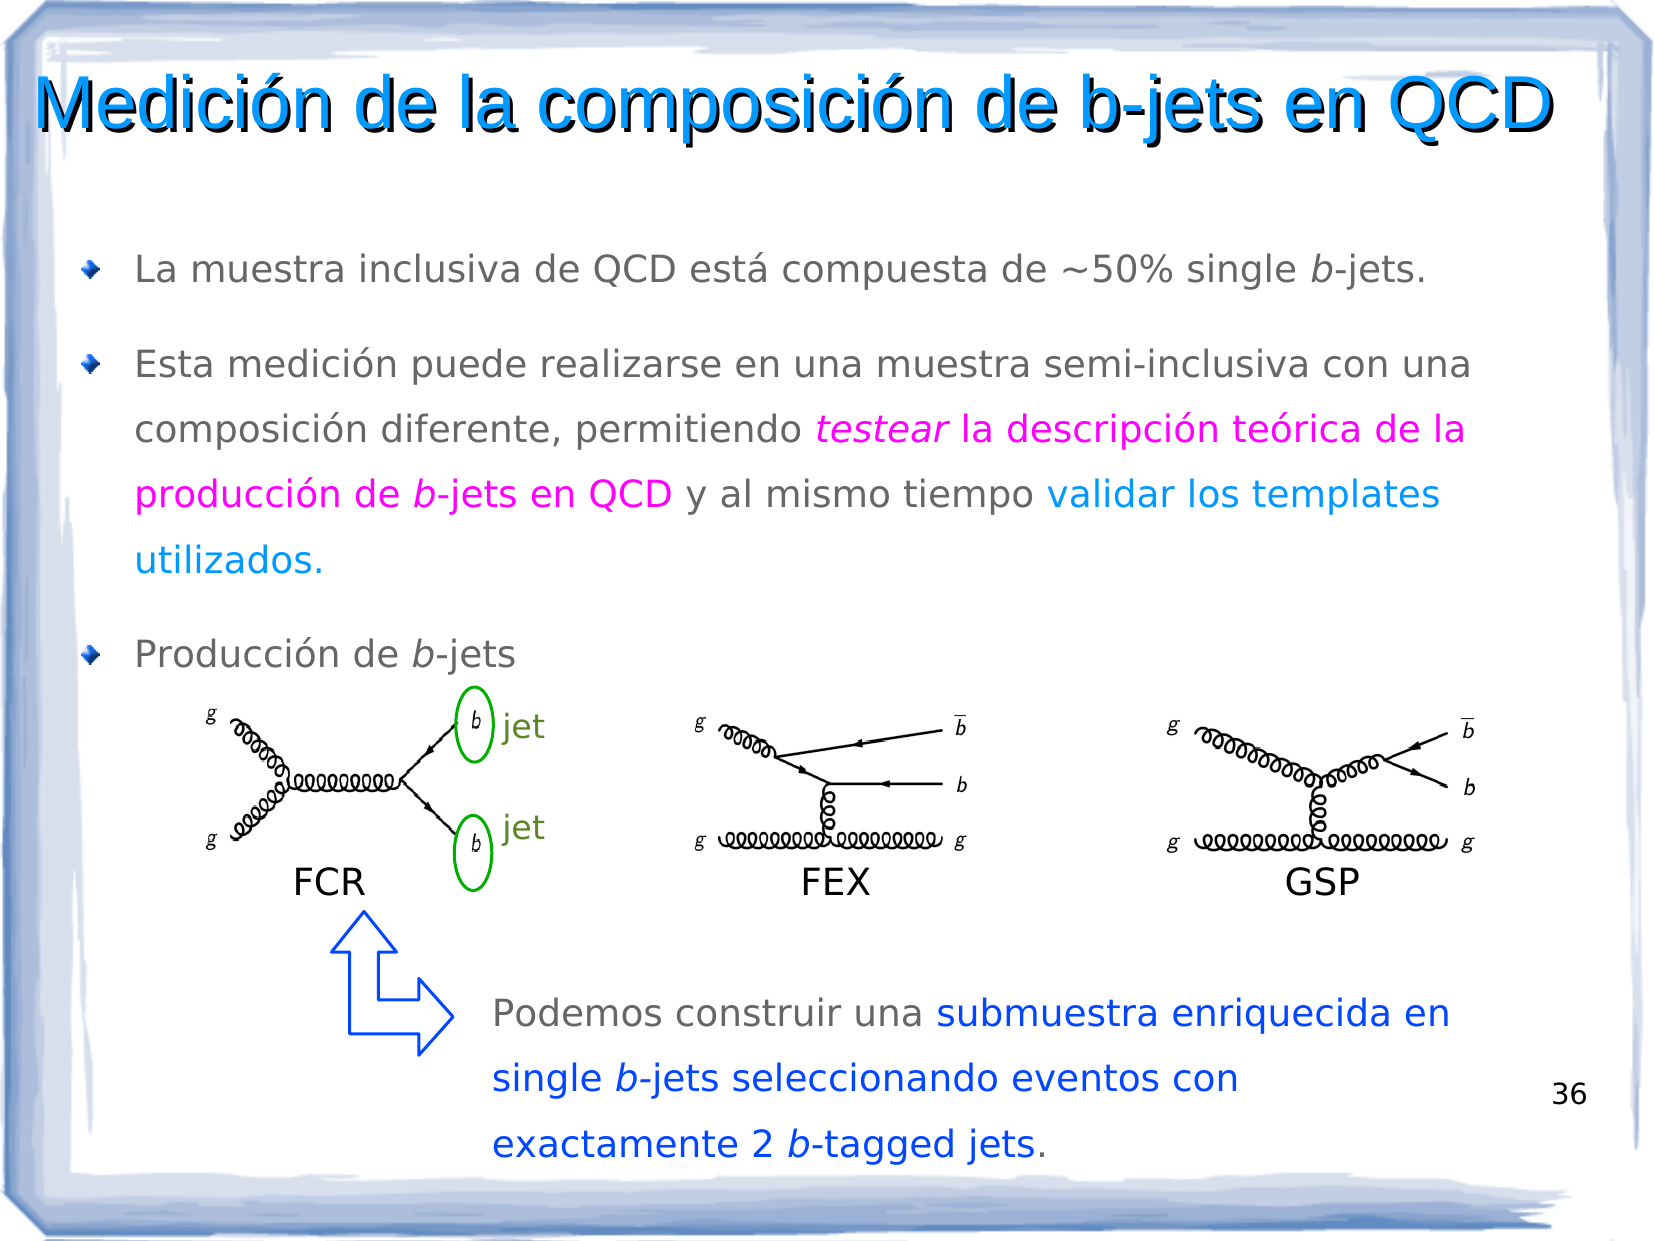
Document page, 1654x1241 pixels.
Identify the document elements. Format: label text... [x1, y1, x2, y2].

text_box FEX [785, 853, 896, 912]
title Medición de la composición de b-jets en QCD [32, 0, 1653, 206]
text_box FCR [277, 853, 388, 912]
list La muestra inclusiva de QCD está compuesta de ~50% single b-jets. Esta medición puede realizarse en una muestra semi-inclusiva con una composición diferente, permitiendo testear la descripción teórica de la producción de b-jets en QCD y al mismo tiempo validar los templates utilizados. Producción de b-jets [63, 226, 1611, 656]
picture [0, 0, 1654, 1241]
text_box jet [487, 700, 638, 755]
text_box Podemos construir una submuestra enriquecida en single b-jets seleccionando eventos con exactamente 2 b-tagged jets. [491, 970, 1481, 1145]
text_box jet [487, 801, 638, 855]
text_box GSP [1269, 853, 1380, 912]
